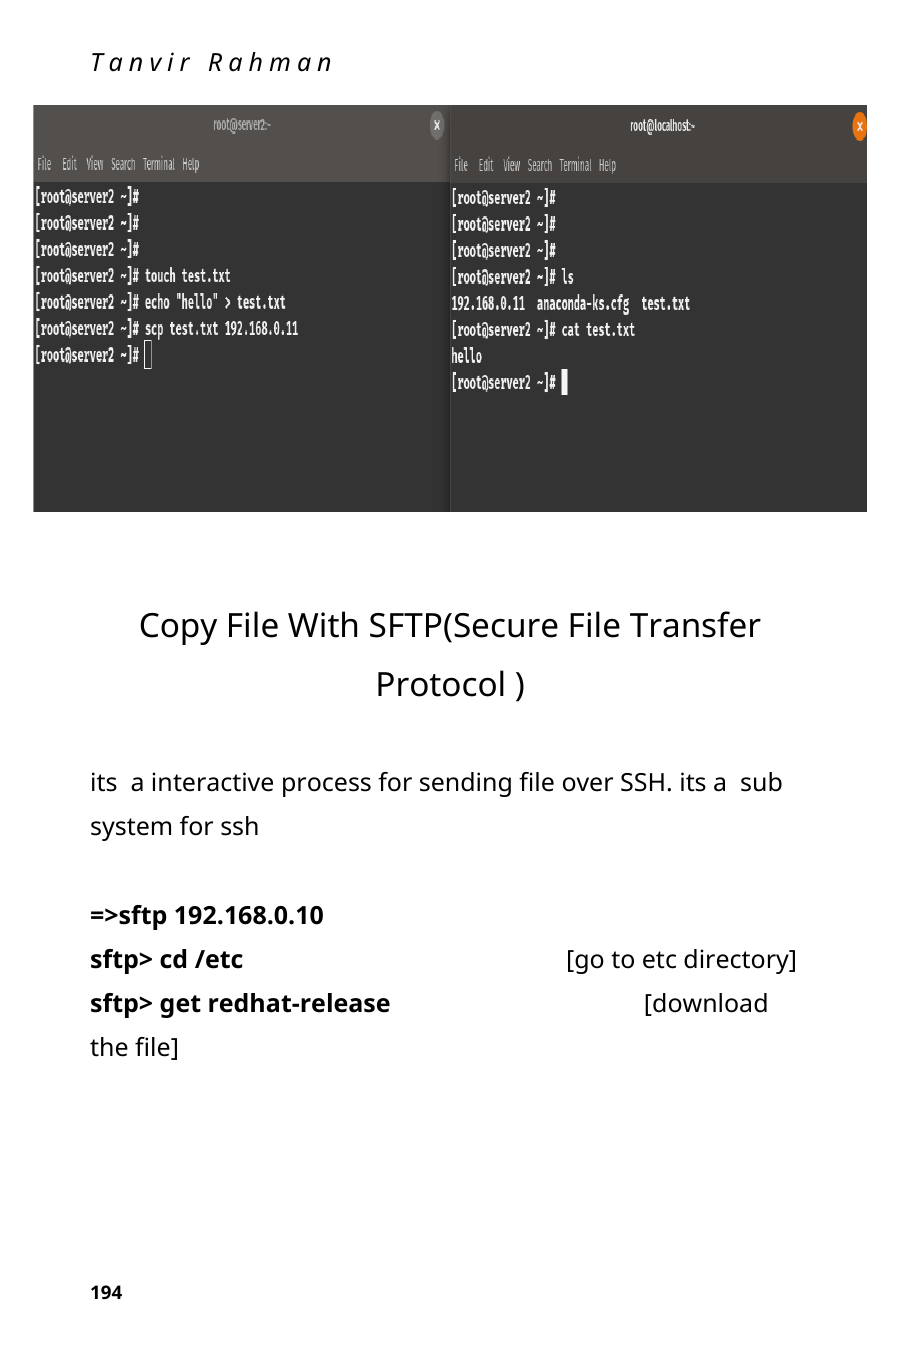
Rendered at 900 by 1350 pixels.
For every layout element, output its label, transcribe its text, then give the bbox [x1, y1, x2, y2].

text sftp> get redhat-release [download the file] [90, 986, 810, 1064]
text sftp> cd /etc [go to etc directory] [90, 942, 810, 976]
text its a interactive process for sending file over SSH. its a sub system for ssh [90, 764, 810, 843]
text =>sftp 192.168.0.10 [90, 897, 810, 931]
text Copy File With SFTP(Secure File Transfer Protocol ) [90, 602, 810, 707]
picture [33, 105, 867, 512]
